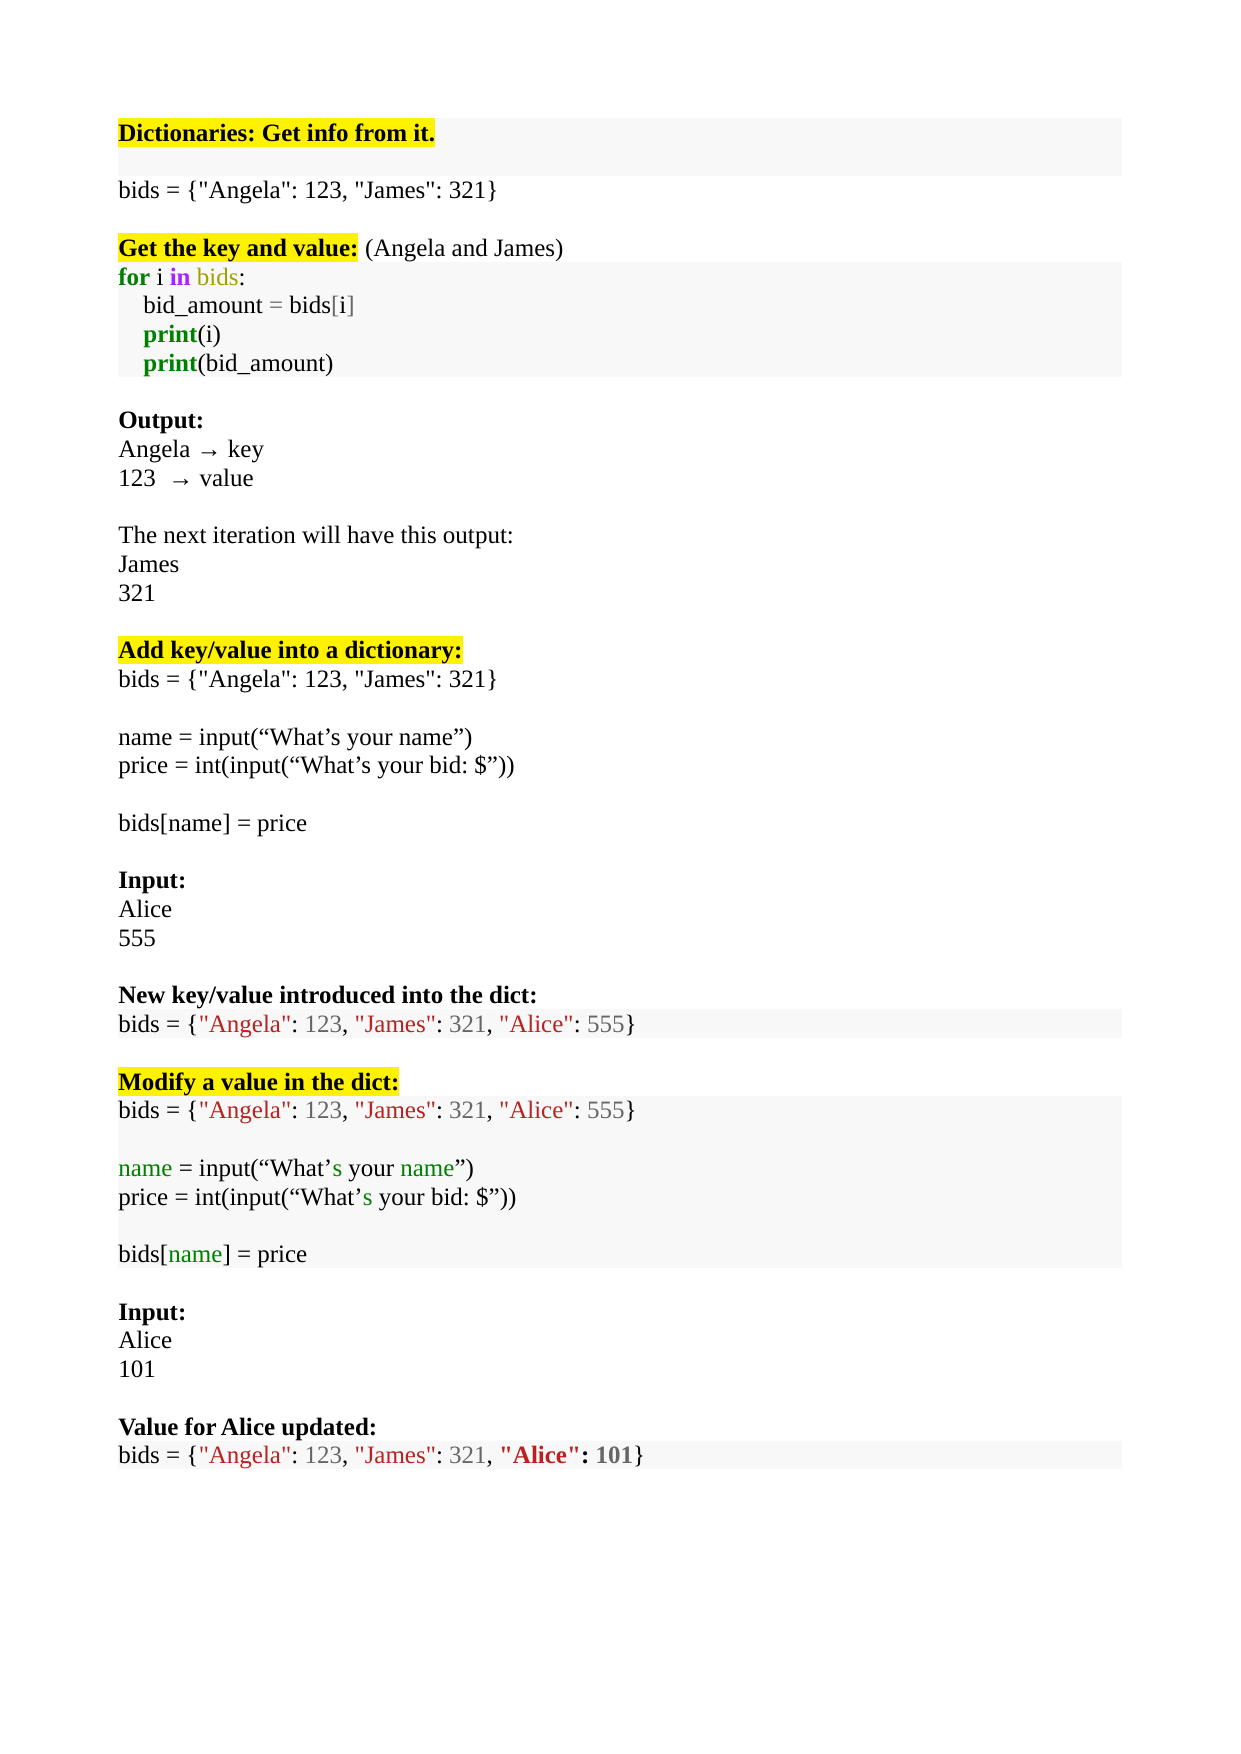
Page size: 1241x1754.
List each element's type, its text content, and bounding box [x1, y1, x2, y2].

text Output: [118, 406, 1122, 434]
text James [118, 549, 1122, 578]
text bids[name] = price [118, 808, 1122, 837]
text Input: [118, 866, 1122, 894]
text for i in bids: [118, 262, 1122, 291]
text bids = {"Angela": 123, "James": 321} [118, 664, 1122, 693]
text Modify a value in the dict: [118, 1067, 1122, 1096]
text 555 [118, 923, 1122, 952]
text print(i) [118, 319, 1122, 348]
text Dictionaries: Get info from it. [118, 118, 1122, 147]
text bid_amount = bids[i] [118, 291, 1122, 319]
text Alice [118, 1326, 1122, 1354]
text The next iteration will have this output: [118, 521, 1122, 549]
text bids = {"Angela": 123, "James": 321, "Alice": 555} [118, 1009, 1122, 1038]
text Add key/value into a dictionary: [118, 636, 1122, 664]
text 321 [118, 578, 1122, 607]
text Value for Alice updated: [118, 1412, 1122, 1441]
text name = input(“What’s your name”) [118, 722, 1122, 751]
text Alice [118, 894, 1122, 923]
text bids = {"Angela": 123, "James": 321, "Alice": 555} [118, 1096, 1122, 1124]
text print(bid_amount) [118, 348, 1122, 377]
text bids[name] = price [118, 1239, 1122, 1268]
text bids = {"Angela": 123, "James": 321} [118, 176, 1122, 204]
text Angela → key [118, 434, 1122, 463]
text bids = {"Angela": 123, "James": 321, "Alice": 101} [118, 1441, 1122, 1469]
text price = int(input(“What’s your bid: $”)) [118, 1182, 1122, 1211]
text Get the key and value: (Angela and James) [118, 233, 1122, 262]
text Input: [118, 1297, 1122, 1326]
text name = input(“What’s your name”) [118, 1153, 1122, 1182]
text price = int(input(“What’s your bid: $”)) [118, 751, 1122, 779]
text 101 [118, 1354, 1122, 1383]
text New key/value introduced into the dict: [118, 981, 1122, 1009]
text 123 → value [118, 463, 1122, 492]
